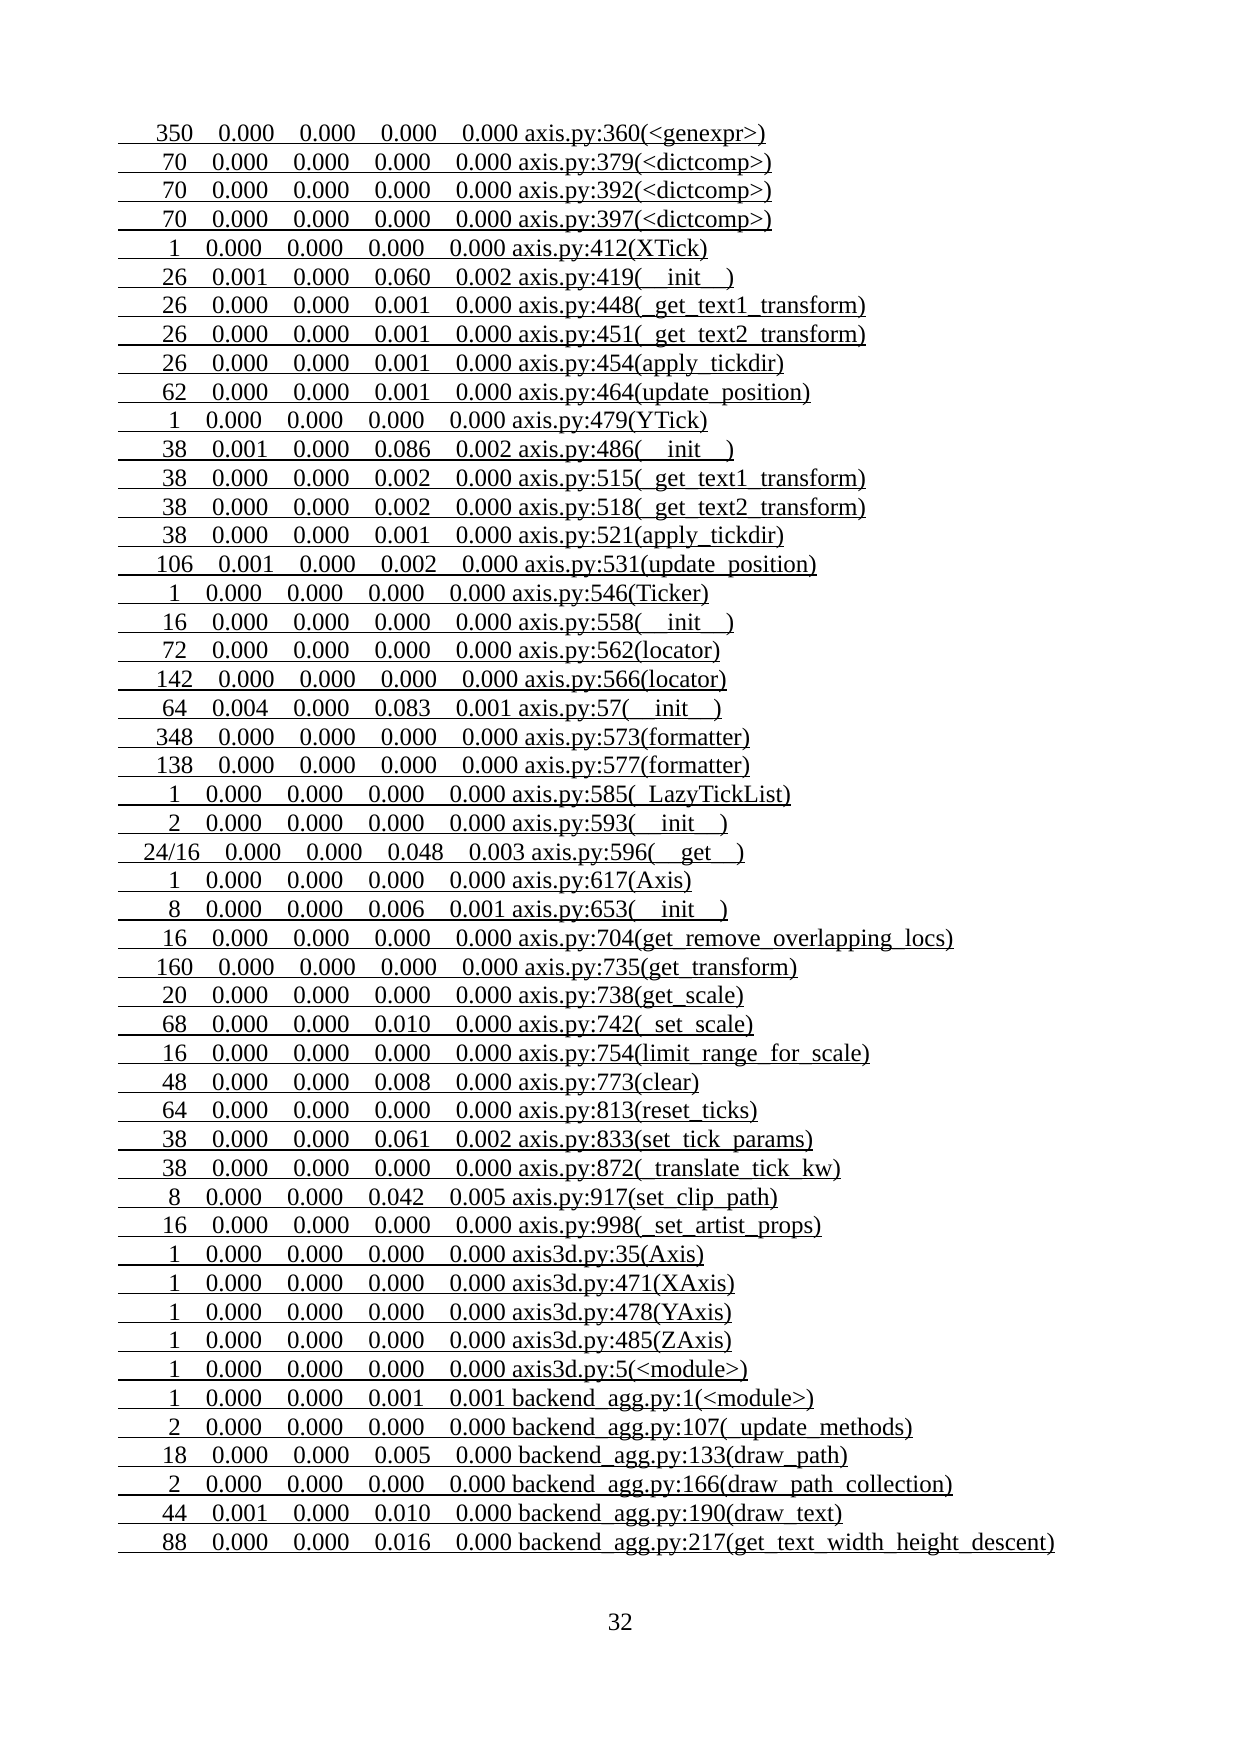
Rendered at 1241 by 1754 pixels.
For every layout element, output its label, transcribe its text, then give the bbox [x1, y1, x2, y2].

text 1 0.000 0.000 0.000 0.000 axis.py:412(XTick) [118, 233, 1122, 262]
text 1 0.000 0.000 0.001 0.001 backend_agg.py:1(<module>) [118, 1383, 1122, 1412]
text 142 0.000 0.000 0.000 0.000 axis.py:566(locator) [118, 664, 1122, 693]
text 1 0.000 0.000 0.000 0.000 axis3d.py:478(YAxis) [118, 1297, 1122, 1326]
text 38 0.000 0.000 0.002 0.000 axis.py:515(_get_text1_transform) [118, 463, 1122, 492]
text 1 0.000 0.000 0.000 0.000 axis3d.py:5(<module>) [118, 1354, 1122, 1383]
text 38 0.000 0.000 0.061 0.002 axis.py:833(set_tick_params) [118, 1124, 1122, 1153]
text 26 0.000 0.000 0.001 0.000 axis.py:448(_get_text1_transform) [118, 291, 1122, 319]
text 38 0.000 0.000 0.001 0.000 axis.py:521(apply_tickdir) [118, 521, 1122, 549]
text 88 0.000 0.000 0.016 0.000 backend_agg.py:217(get_text_width_height_descent) [118, 1527, 1122, 1556]
text 38 0.000 0.000 0.002 0.000 axis.py:518(_get_text2_transform) [118, 492, 1122, 521]
text 106 0.001 0.000 0.002 0.000 axis.py:531(update_position) [118, 549, 1122, 578]
text 1 0.000 0.000 0.000 0.000 axis.py:479(YTick) [118, 406, 1122, 434]
text 16 0.000 0.000 0.000 0.000 axis.py:704(get_remove_overlapping_locs) [118, 923, 1122, 952]
text 38 0.001 0.000 0.086 0.002 axis.py:486(__init__) [118, 434, 1122, 463]
text 44 0.001 0.000 0.010 0.000 backend_agg.py:190(draw_text) [118, 1498, 1122, 1527]
text 1 0.000 0.000 0.000 0.000 axis3d.py:471(XAxis) [118, 1268, 1122, 1297]
text 26 0.000 0.000 0.001 0.000 axis.py:451(_get_text2_transform) [118, 319, 1122, 348]
text 1 0.000 0.000 0.000 0.000 axis3d.py:35(Axis) [118, 1239, 1122, 1268]
text 64 0.000 0.000 0.000 0.000 axis.py:813(reset_ticks) [118, 1096, 1122, 1124]
text 24/16 0.000 0.000 0.048 0.003 axis.py:596(__get__) [118, 837, 1122, 866]
text 2 0.000 0.000 0.000 0.000 axis.py:593(__init__) [118, 808, 1122, 837]
text 350 0.000 0.000 0.000 0.000 axis.py:360(<genexpr>) [118, 118, 1122, 147]
text 8 0.000 0.000 0.006 0.001 axis.py:653(__init__) [118, 894, 1122, 923]
text 8 0.000 0.000 0.042 0.005 axis.py:917(set_clip_path) [118, 1182, 1122, 1211]
text 20 0.000 0.000 0.000 0.000 axis.py:738(get_scale) [118, 981, 1122, 1009]
text 2 0.000 0.000 0.000 0.000 backend_agg.py:107(_update_methods) [118, 1412, 1122, 1441]
text 64 0.004 0.000 0.083 0.001 axis.py:57(__init__) [118, 693, 1122, 722]
text 48 0.000 0.000 0.008 0.000 axis.py:773(clear) [118, 1067, 1122, 1096]
text 62 0.000 0.000 0.001 0.000 axis.py:464(update_position) [118, 377, 1122, 406]
text 160 0.000 0.000 0.000 0.000 axis.py:735(get_transform) [118, 952, 1122, 981]
text 18 0.000 0.000 0.005 0.000 backend_agg.py:133(draw_path) [118, 1441, 1122, 1469]
text 1 0.000 0.000 0.000 0.000 axis.py:617(Axis) [118, 866, 1122, 894]
text 348 0.000 0.000 0.000 0.000 axis.py:573(formatter) [118, 722, 1122, 751]
text 1 0.000 0.000 0.000 0.000 axis.py:585(_LazyTickList) [118, 779, 1122, 808]
text 1 0.000 0.000 0.000 0.000 axis3d.py:485(ZAxis) [118, 1326, 1122, 1354]
text 16 0.000 0.000 0.000 0.000 axis.py:754(limit_range_for_scale) [118, 1038, 1122, 1067]
text 38 0.000 0.000 0.000 0.000 axis.py:872(_translate_tick_kw) [118, 1153, 1122, 1182]
text 1 0.000 0.000 0.000 0.000 axis.py:546(Ticker) [118, 578, 1122, 607]
text 70 0.000 0.000 0.000 0.000 axis.py:392(<dictcomp>) [118, 176, 1122, 204]
text 16 0.000 0.000 0.000 0.000 axis.py:998(_set_artist_props) [118, 1211, 1122, 1239]
text 70 0.000 0.000 0.000 0.000 axis.py:397(<dictcomp>) [118, 204, 1122, 233]
text 2 0.000 0.000 0.000 0.000 backend_agg.py:166(draw_path_collection) [118, 1469, 1122, 1498]
text 70 0.000 0.000 0.000 0.000 axis.py:379(<dictcomp>) [118, 147, 1122, 176]
text 26 0.001 0.000 0.060 0.002 axis.py:419(__init__) [118, 262, 1122, 291]
text 72 0.000 0.000 0.000 0.000 axis.py:562(locator) [118, 636, 1122, 664]
text 68 0.000 0.000 0.010 0.000 axis.py:742(_set_scale) [118, 1009, 1122, 1038]
text 16 0.000 0.000 0.000 0.000 axis.py:558(__init__) [118, 607, 1122, 636]
text 26 0.000 0.000 0.001 0.000 axis.py:454(apply_tickdir) [118, 348, 1122, 377]
text 138 0.000 0.000 0.000 0.000 axis.py:577(formatter) [118, 751, 1122, 779]
